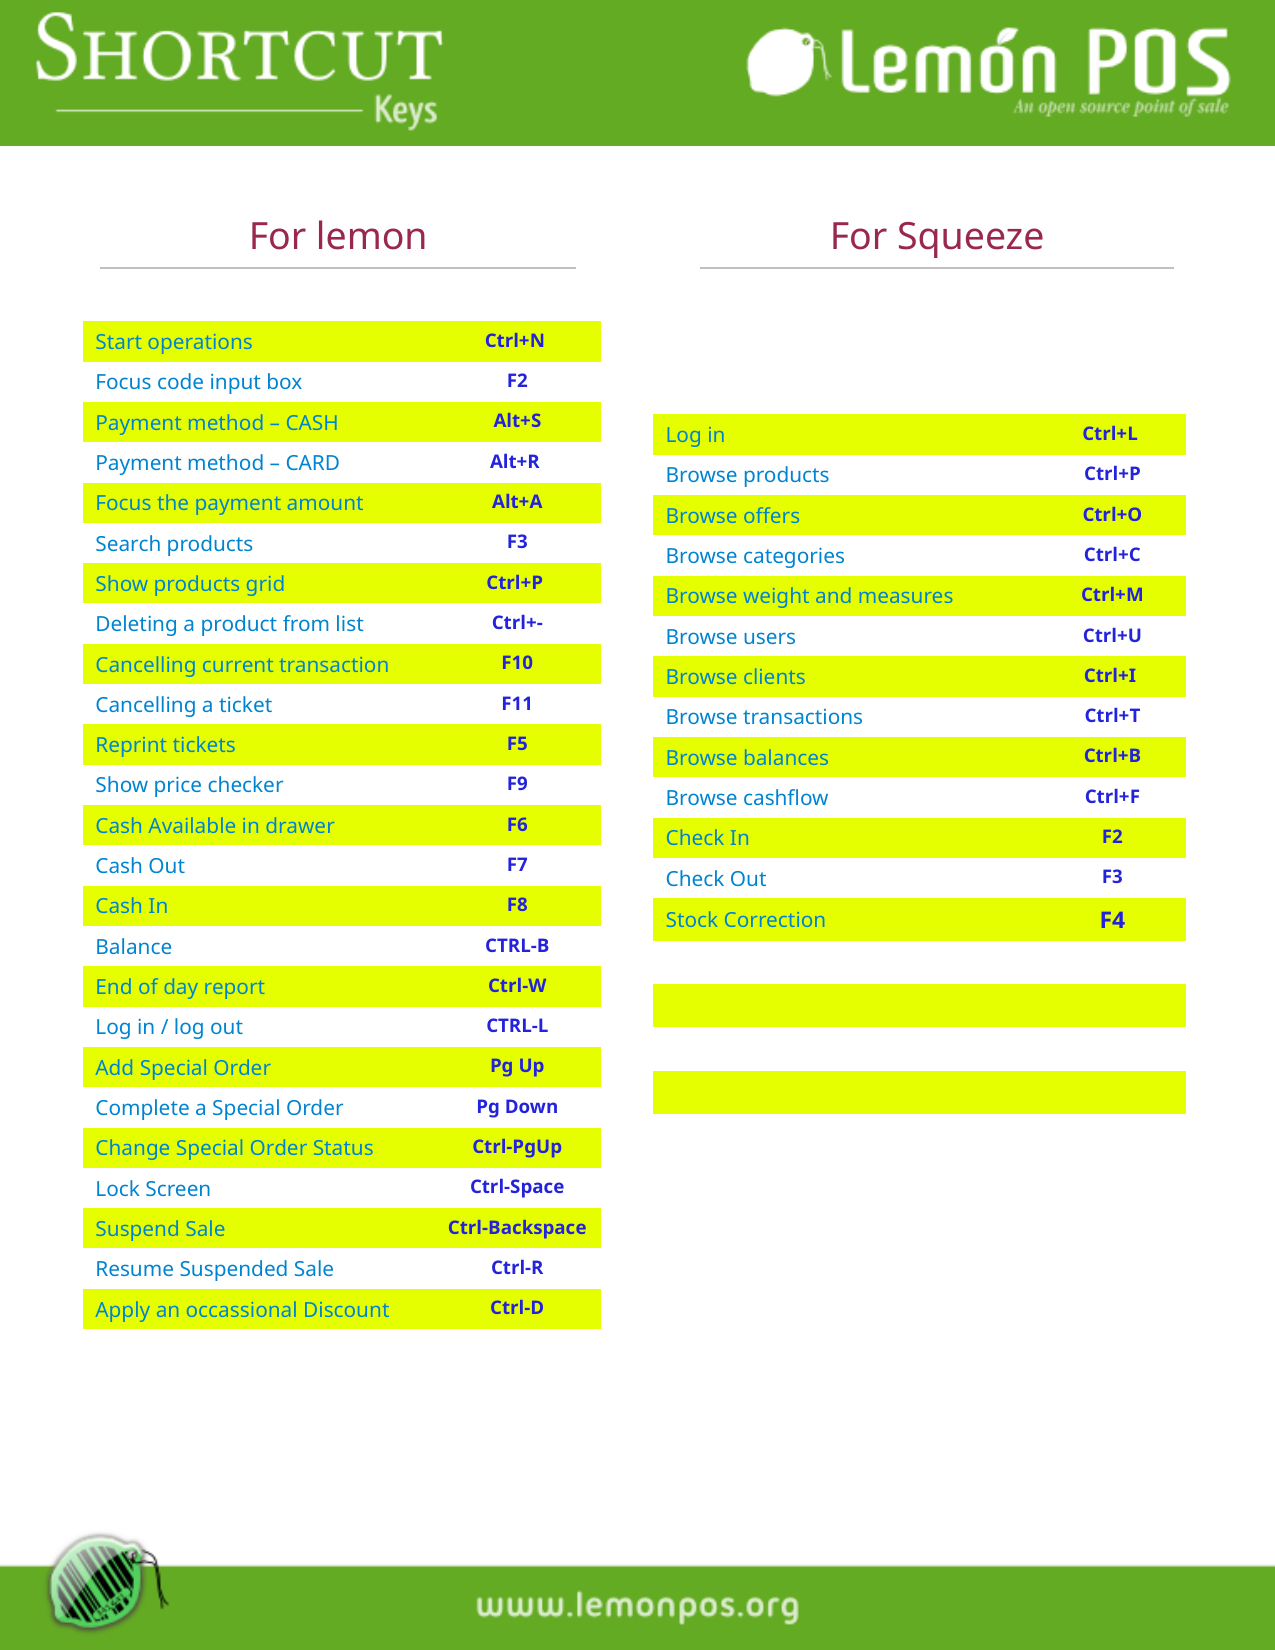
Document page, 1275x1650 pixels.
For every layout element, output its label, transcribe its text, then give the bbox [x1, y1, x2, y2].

table_cell F10 [420, 644, 601, 684]
table_cell Cancelling a ticket [83, 684, 420, 724]
table_cell Browse categories [653, 535, 1026, 576]
table_cell [653, 1028, 1026, 1071]
table_cell F8 [420, 886, 601, 926]
table_cell Focus the payment amount [83, 483, 420, 523]
table_cell F3 [420, 523, 601, 563]
table_cell Ctrl+O [1026, 495, 1186, 535]
table_cell Stock Correction [653, 898, 1026, 941]
table_cell Complete a Special Order [83, 1087, 420, 1127]
table_cell F11 [420, 684, 601, 724]
table_header Start operations [83, 321, 420, 362]
table_cell Browse transactions [653, 697, 1026, 737]
table_cell [653, 941, 1026, 984]
table_cell Pg Down [420, 1087, 601, 1127]
table_cell F4 [1026, 898, 1186, 941]
table_cell Search products [83, 523, 420, 563]
table_cell Browse weight and measures [653, 576, 1026, 616]
table_cell Ctrl+T [1026, 697, 1186, 737]
text For lemon [100, 204, 576, 267]
table_cell CTRL-B [420, 926, 601, 966]
table_cell CTRL-L [420, 1007, 601, 1047]
table_cell Ctrl-D [420, 1289, 601, 1329]
table_cell [1026, 984, 1186, 1027]
table_cell Browse clients [653, 656, 1026, 697]
table_cell Payment method – CASH [83, 402, 420, 442]
table_cell Ctrl-Backspace [420, 1208, 601, 1248]
table_cell Ctrl-Space [420, 1168, 601, 1208]
table_cell Ctrl+P [1026, 455, 1186, 495]
table_cell F2 [420, 362, 601, 402]
text For Squeeze [699, 204, 1174, 269]
table_cell Ctrl+C [1026, 535, 1186, 576]
table_cell Lock Screen [83, 1168, 420, 1208]
table_cell Ctrl+U [1026, 616, 1186, 656]
table_cell Browse offers [653, 495, 1026, 535]
table_cell Ctrl-PgUp [420, 1128, 601, 1168]
table_cell Alt+R [420, 442, 601, 482]
table_header Ctrl+L [1026, 414, 1186, 455]
table_cell F7 [420, 845, 601, 886]
table_cell Ctrl+P [420, 563, 601, 603]
table_header Ctrl+N [420, 321, 601, 362]
table_cell Show products grid [83, 563, 420, 603]
table_cell F6 [420, 805, 601, 845]
table_cell Suspend Sale [83, 1208, 420, 1248]
table_cell Ctrl+M [1026, 576, 1186, 616]
table_cell Ctrl+I [1026, 656, 1186, 697]
table_cell Reprint tickets [83, 724, 420, 765]
table_cell Browse balances [653, 737, 1026, 777]
table_cell Check In [653, 818, 1026, 858]
table_cell Payment method – CARD [83, 442, 420, 482]
table_cell [653, 1071, 1026, 1114]
table_header Log in [653, 414, 1026, 455]
table_cell F9 [420, 765, 601, 805]
table_cell Alt+A [420, 483, 601, 523]
table_cell [1026, 1028, 1186, 1071]
table_cell Show price checker [83, 765, 420, 805]
table_cell Browse users [653, 616, 1026, 656]
table_cell Cash Available in drawer [83, 805, 420, 845]
table_cell Alt+S [420, 402, 601, 442]
table_cell [653, 1114, 1026, 1157]
table_cell [1026, 941, 1186, 984]
picture [0, 0, 1275, 146]
table_cell Cash Out [83, 845, 420, 886]
picture [0, 1523, 1275, 1650]
table_cell Browse products [653, 455, 1026, 495]
table_cell Log in / log out [83, 1007, 420, 1047]
table_cell [653, 984, 1026, 1027]
table_cell Deleting a product from list [83, 604, 420, 644]
table_cell F3 [1026, 858, 1186, 898]
table_cell Check Out [653, 858, 1026, 898]
table_cell [1026, 1071, 1186, 1114]
table_cell Resume Suspended Sale [83, 1249, 420, 1289]
table_cell Apply an occassional Discount [83, 1289, 420, 1329]
table_cell Balance [83, 926, 420, 966]
table_cell Ctrl+B [1026, 737, 1186, 777]
table_cell Browse cashflow [653, 777, 1026, 817]
table_cell Add Special Order [83, 1047, 420, 1087]
table_cell F2 [1026, 818, 1186, 858]
table_cell Cancelling current transaction [83, 644, 420, 684]
table_cell Cash In [83, 886, 420, 926]
table_cell Ctrl+F [1026, 777, 1186, 817]
table_cell Pg Up [420, 1047, 601, 1087]
table_cell Change Special Order Status [83, 1128, 420, 1168]
table_cell End of day report [83, 966, 420, 1007]
table_cell Focus code input box [83, 362, 420, 402]
table_cell Ctrl+- [420, 604, 601, 644]
table_cell Ctrl-W [420, 966, 601, 1007]
table_cell [1026, 1114, 1186, 1157]
table_cell Ctrl-R [420, 1249, 601, 1289]
table_cell F5 [420, 724, 601, 765]
